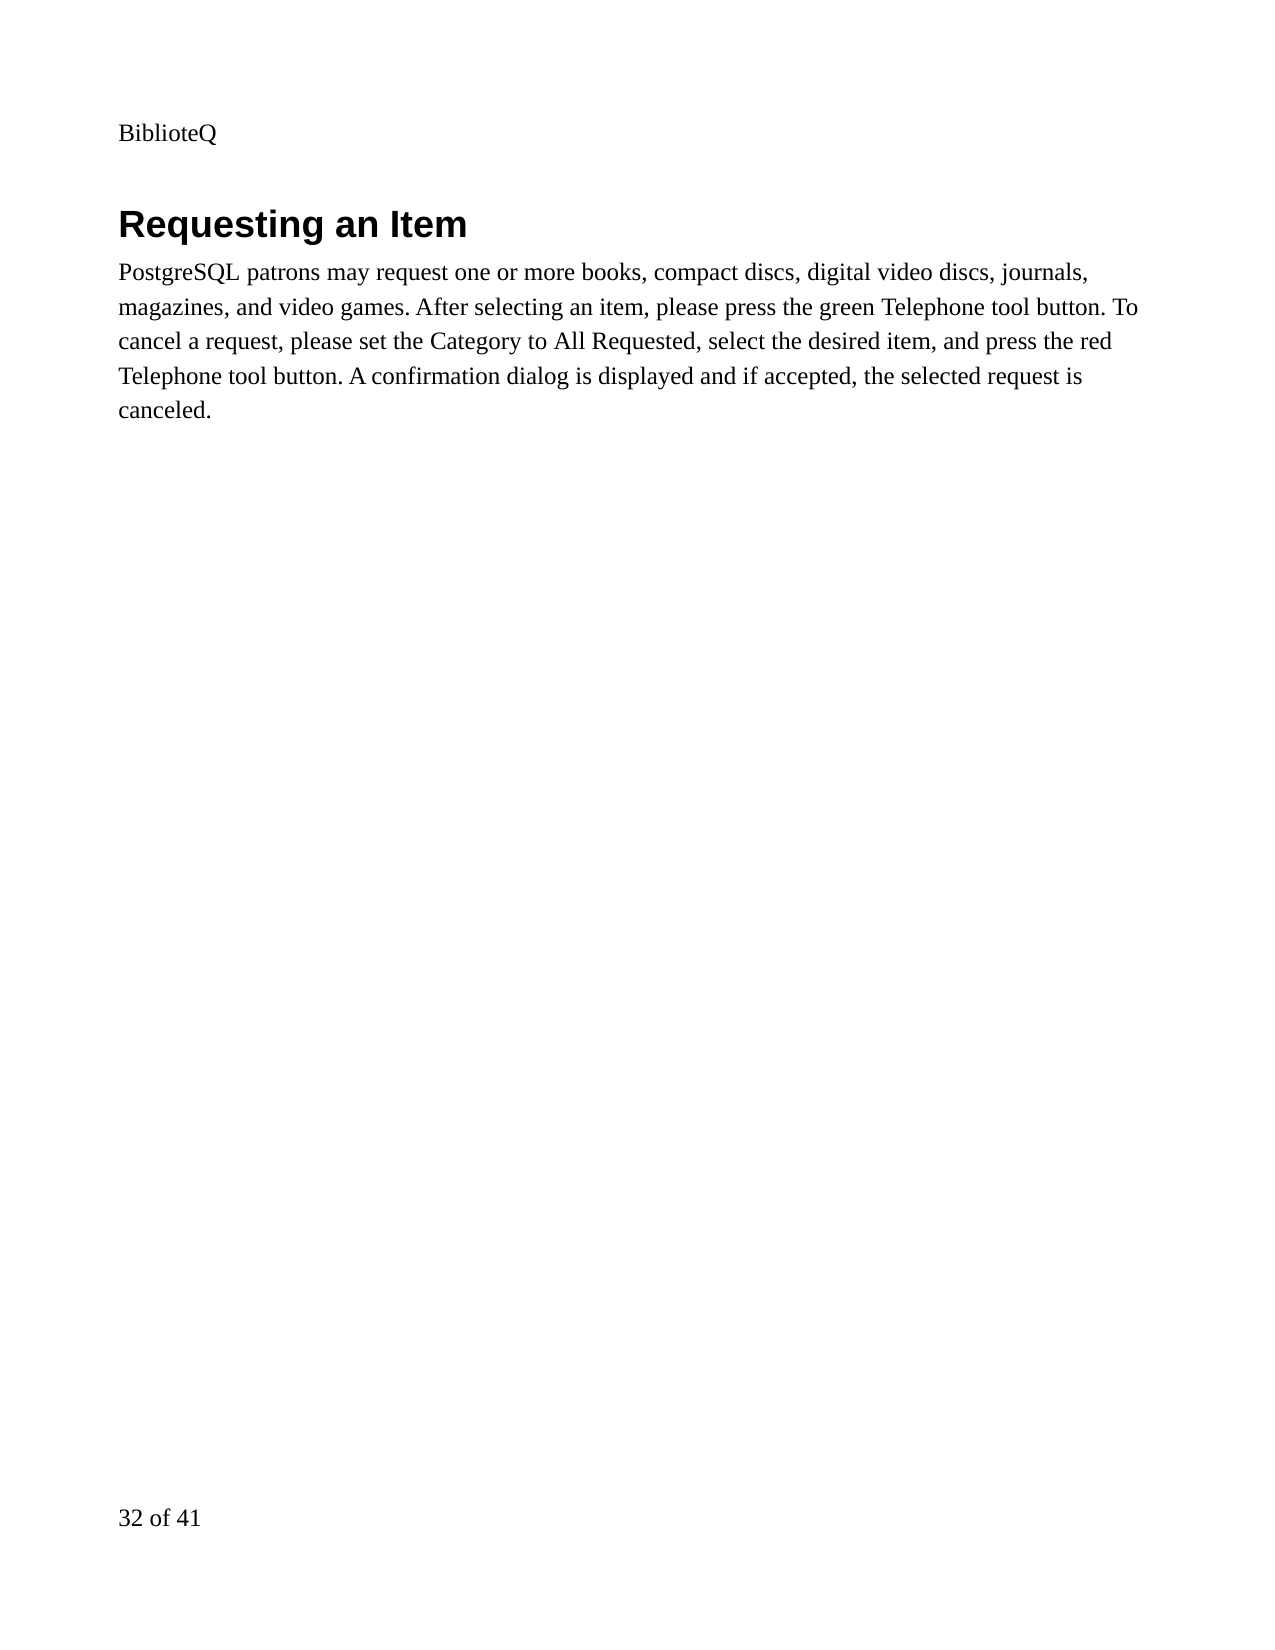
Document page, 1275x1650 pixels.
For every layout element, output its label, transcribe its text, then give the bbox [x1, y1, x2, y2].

subtitle Requesting an Item [118, 201, 1157, 245]
text PostgreSQL patrons may request one or more books, compact discs, digital video discs, journals, magazines, and video games. After selecting an item, please press the green Telephone tool button. To cancel a request, please set the Category to All Requested, select the desired item, and press the red Telephone tool button. A confirmation dialog is displayed and if accepted, the selected request is canceled. [118, 257, 1157, 424]
